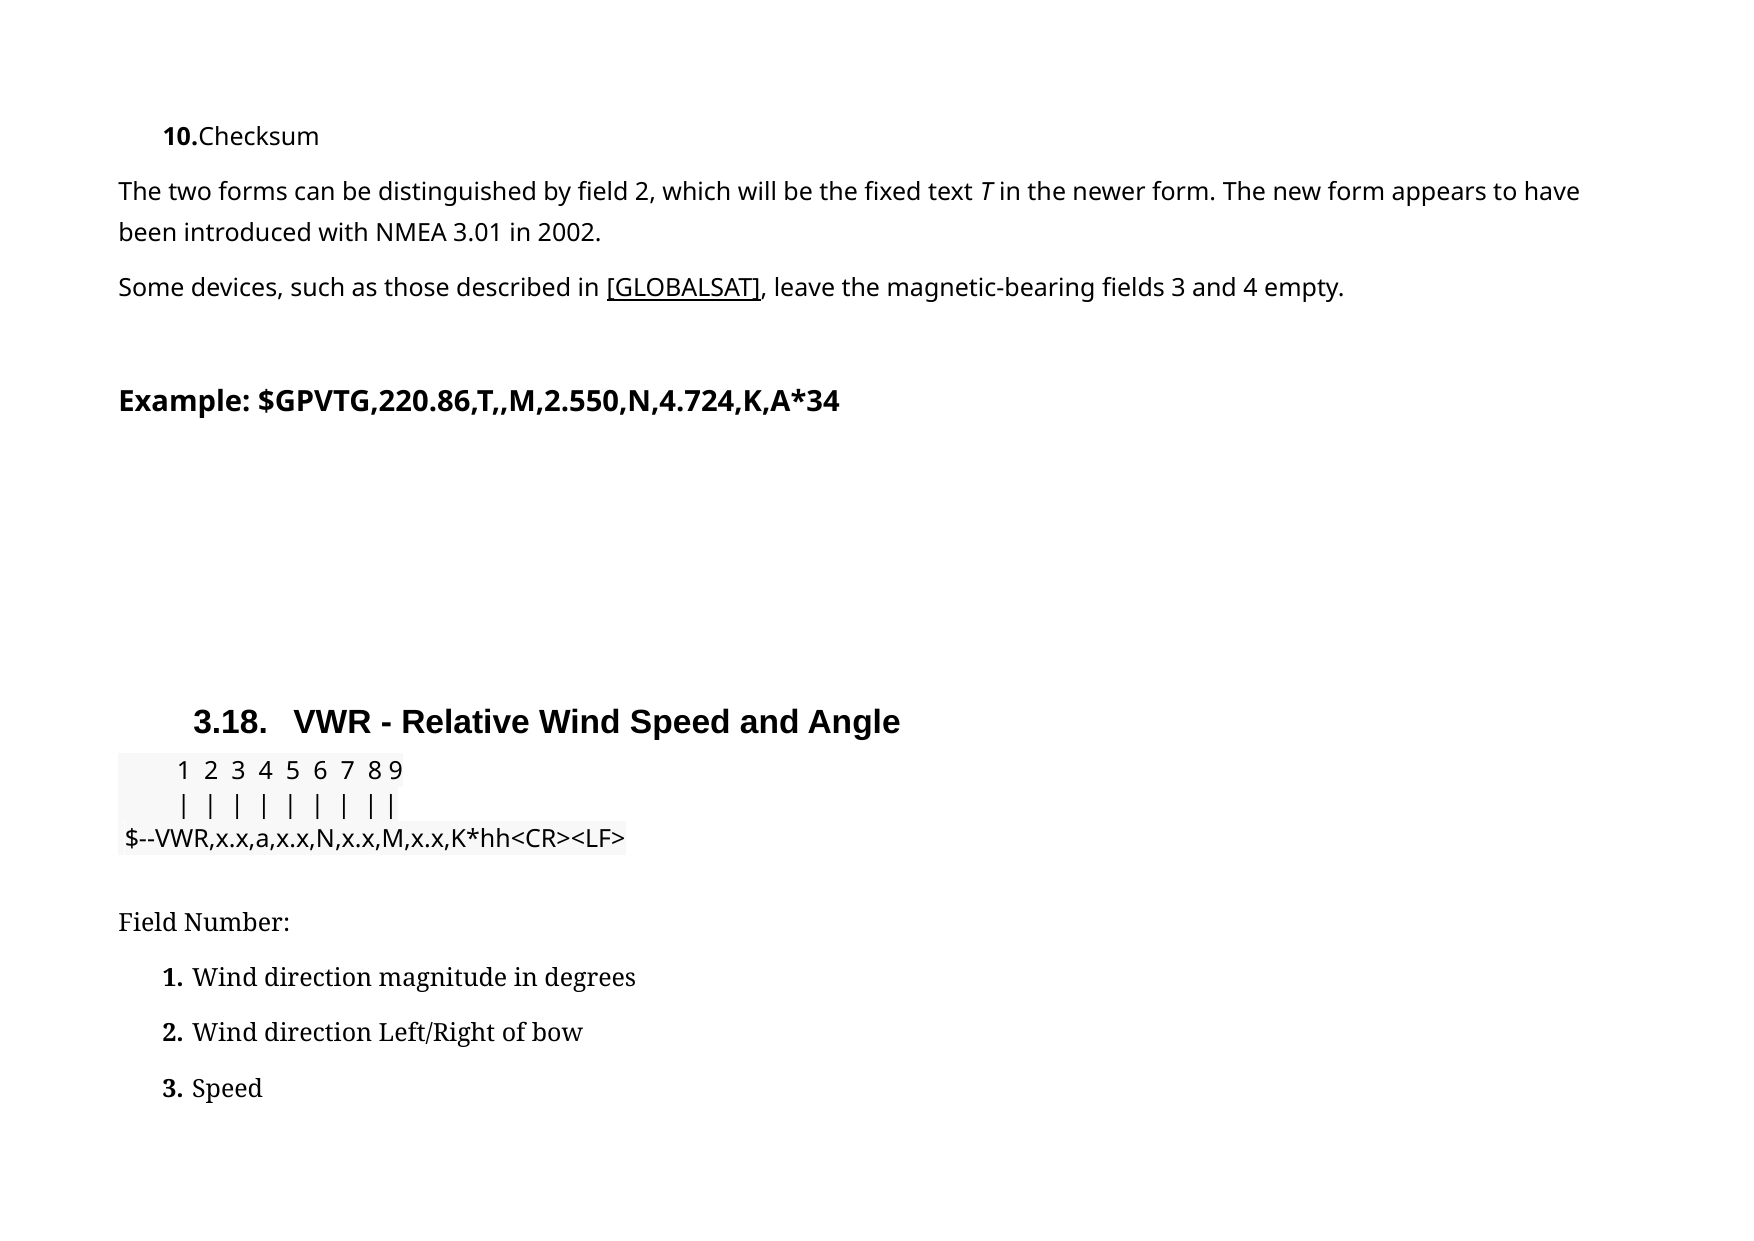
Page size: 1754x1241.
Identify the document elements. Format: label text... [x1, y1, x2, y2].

text 1 2 3 4 5 6 7 8 9 [118, 753, 1636, 787]
list Checksum [162, 118, 1636, 152]
text The two forms can be distinguished by field 2, which will be the fixed text T in the newer form. The new form appears to have been introduced with NMEA 3.01 in 2002. [118, 173, 1636, 248]
text Some devices, such as those described in [GLOBALSAT], leave the magnetic-bearing fields 3 and 4 empty. [118, 270, 1636, 304]
text | | | | | | | | | [118, 787, 1636, 821]
text Field Number: [118, 904, 1636, 938]
list Wind direction Left/Right of bow [162, 1015, 1636, 1049]
subtitle VWR - Relative Wind Speed and Angle [193, 702, 1636, 741]
text $--VWR,x.x,a,x.x,N,x.x,M,x.x,K*hh<CR><LF> [118, 821, 1636, 855]
list Wind direction magnitude in degrees [162, 960, 1636, 994]
text Example: $GPVTG,220.86,T,,M,2.550,N,4.724,K,A*34 [118, 381, 1636, 420]
list Speed [162, 1071, 1636, 1104]
